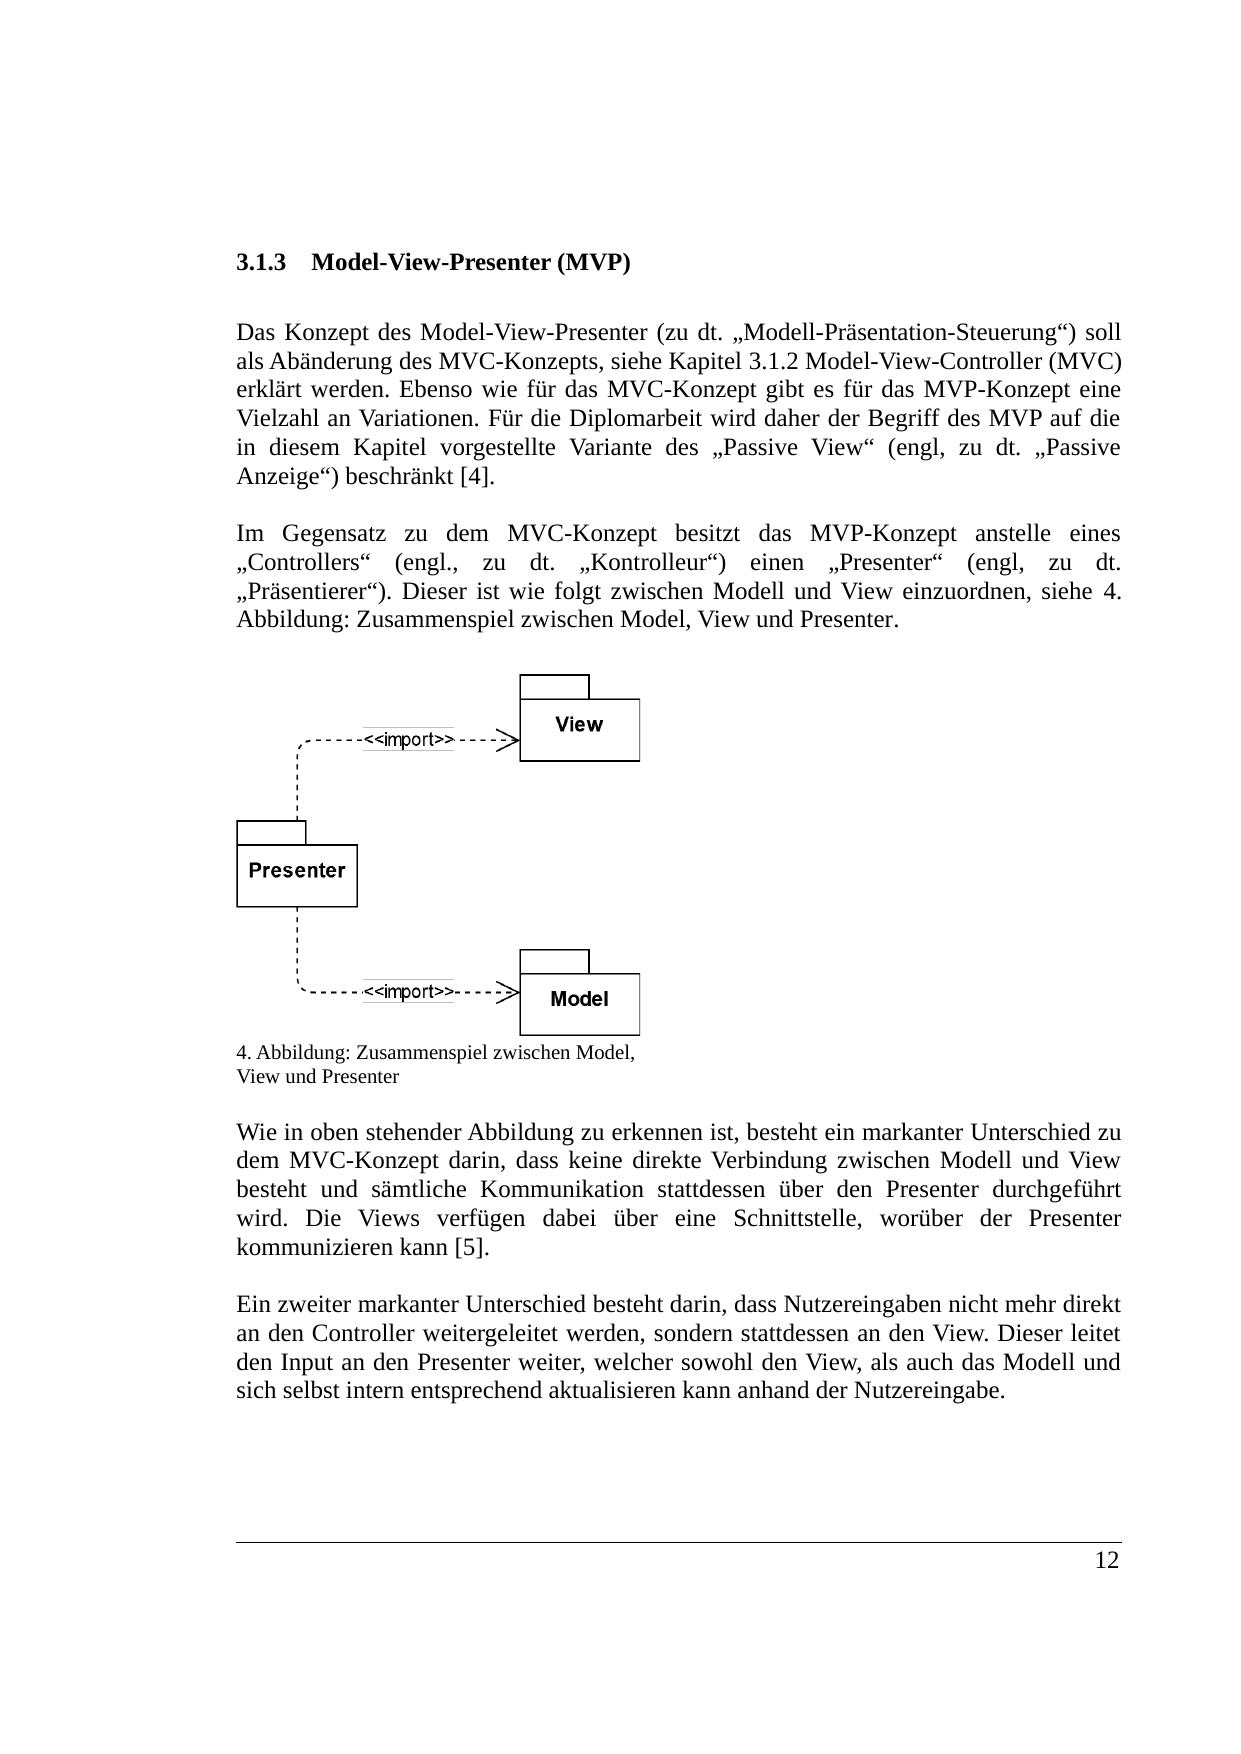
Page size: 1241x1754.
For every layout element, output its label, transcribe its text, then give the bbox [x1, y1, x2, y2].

picture [236, 674, 641, 1036]
text Das Konzept des Model-View-Presenter (zu dt. „Modell-Präsentation-Steuerung“) soll als Abänderung des MVC-Konzepts, siehe Kapitel 3.1.2 Model-View-Controller (MVC) erklärt werden. Ebenso wie für das MVC-Konzept gibt es für das MVP-Konzept eine Vielzahl an Variationen. Für die Diplomarbeit wird daher der Begriff des MVP auf die in diesem Kapitel vorgestellte Variante des „Passive View“ (engl, zu dt. „Passive Anzeige“) beschränkt [4]. [236, 317, 1122, 489]
text Wie in oben stehender Abbildung zu erkennen ist, besteht ein markanter Unterschied zu dem MVC-Konzept darin, dass keine direkte Verbindung zwischen Modell und View besteht und sämtliche Kommunikation stattdessen über den Presenter durchgeführt wird. Die Views verfügen dabei über eine Schnittstelle, worüber der Presenter kommunizieren kann [5]. [236, 1117, 1122, 1261]
text Im Gegensatz zu dem MVC-Konzept besitzt das MVP-Konzept anstelle eines „Controllers“ (engl., zu dt. „Kontrolleur“) einen „Presenter“ (engl, zu dt. „Präsentierer“). Dieser ist wie folgt zwischen Modell und View einzuordnen, siehe 4. Abbildung: Zusammenspiel zwischen Model, View und Presenter. [236, 518, 1122, 633]
subtitle Model-View-Presenter (MVP) [236, 247, 1122, 276]
text Ein zweiter markanter Unterschied besteht darin, dass Nutzereingaben nicht mehr direkt an den Controller weitergeleitet werden, sondern stattdessen an den View. Dieser leitet den Input an den Presenter weiter, welcher sowohl den View, als auch das Modell und sich selbst intern entsprechend aktualisieren kann anhand der Nutzereingabe. [236, 1289, 1122, 1404]
text 4. Abbildung: Zusammenspiel zwischen Model, View und Presenter [236, 1036, 640, 1088]
